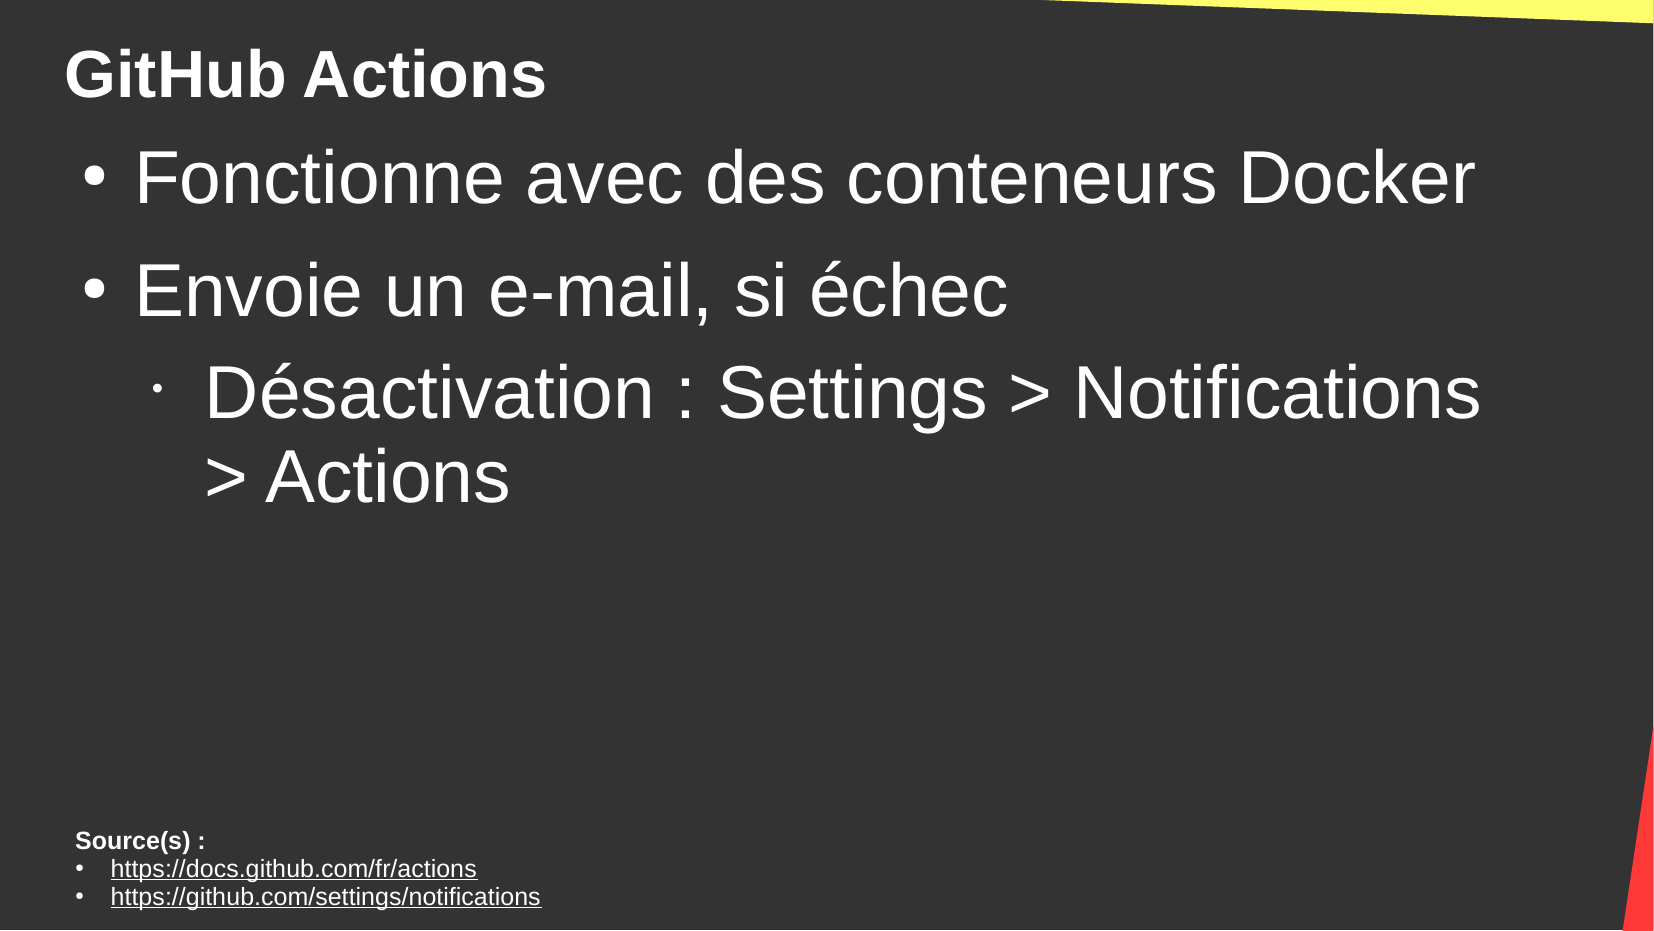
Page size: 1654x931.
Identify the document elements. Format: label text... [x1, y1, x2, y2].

list Fonctionne avec des conteneurs Docker Envoie un e-mail, si échec Désactivation : Settings > Notifications > Actions [63, 135, 1542, 792]
text_box [1042, 0, 1654, 24]
text_box Source(s) : https://docs.github.com/fr/actions https://github.com/settings/notifications [60, 809, 1546, 919]
text_box [1622, 722, 1654, 931]
title GitHub Actions [64, 37, 1105, 119]
